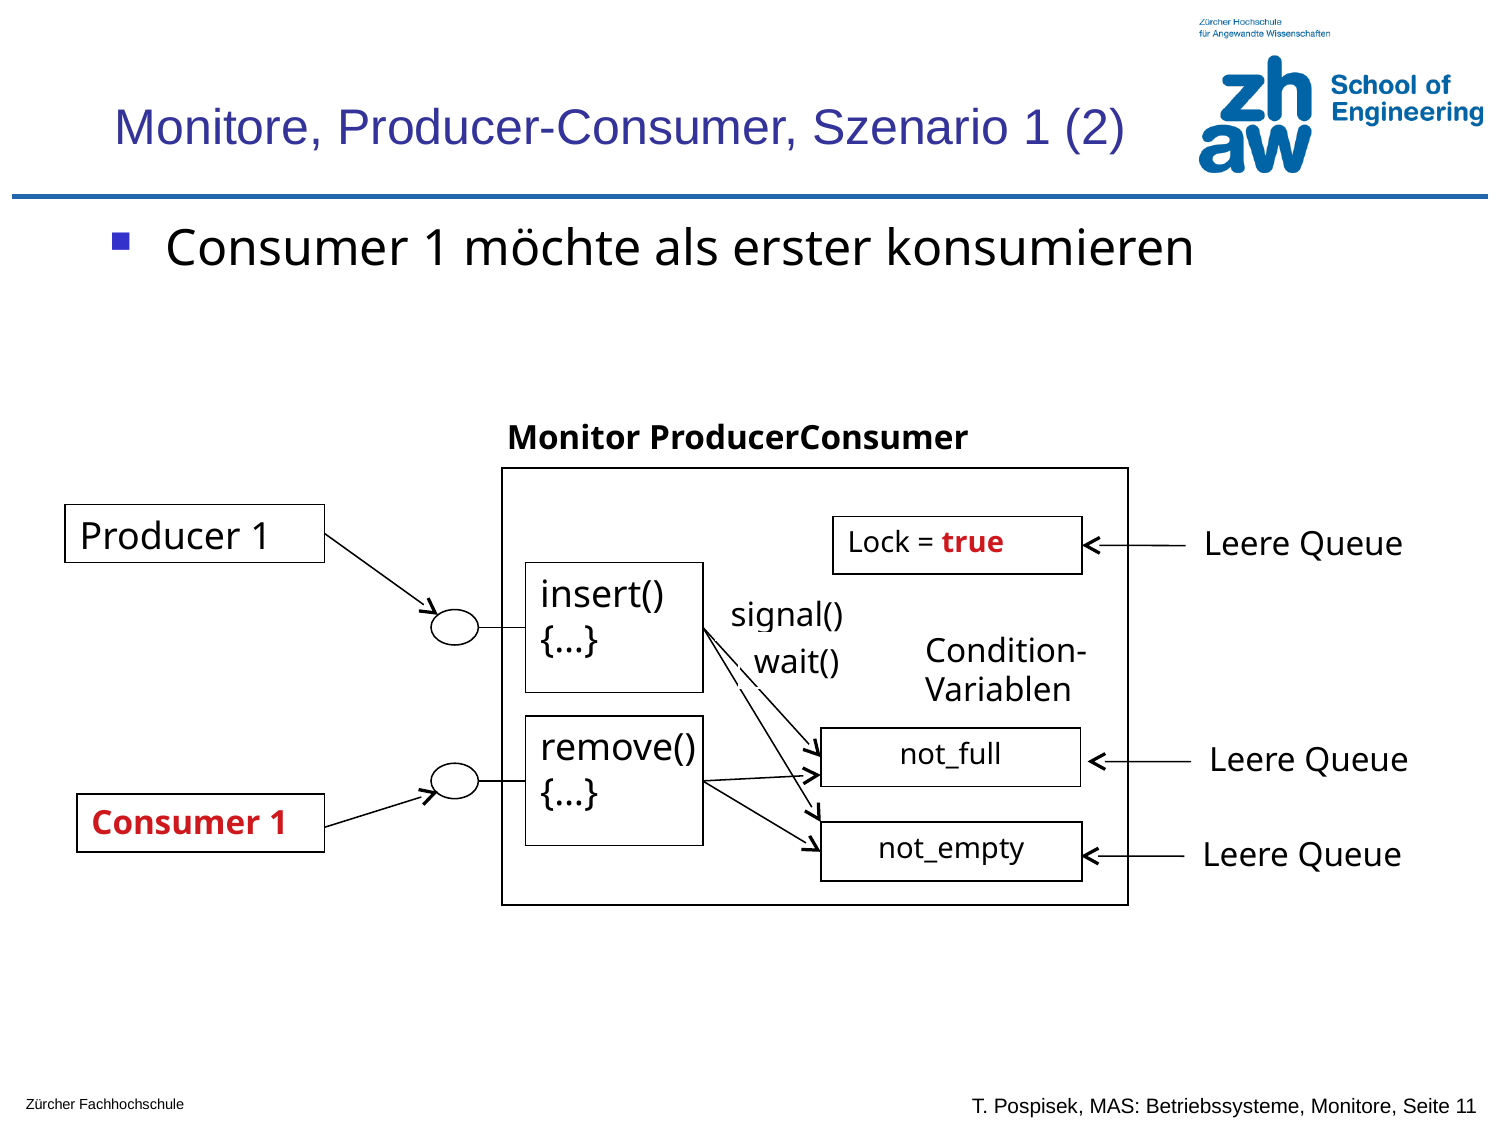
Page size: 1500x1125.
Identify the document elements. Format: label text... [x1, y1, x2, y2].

text_box Leere Queue [1188, 515, 1419, 570]
text_box not_full [820, 727, 1081, 787]
text_box [501, 628, 790, 780]
text_box [713, 641, 739, 683]
text_box wait() [739, 633, 855, 688]
text_box [430, 609, 479, 646]
text_box Condition- Variablen [910, 621, 1103, 716]
text_box insert() {…} [525, 562, 703, 693]
text_box Monitor ProducerConsumer [492, 408, 984, 464]
text_box Consumer 1 [76, 794, 325, 852]
text_box [501, 467, 1128, 905]
text_box not_empty [820, 822, 1082, 882]
text_box remove() {…} [525, 715, 703, 846]
text_box Leere Queue [1187, 825, 1418, 881]
text_box Consumer 1 möchte als erster konsumieren [94, 207, 1211, 283]
text_box [718, 641, 739, 664]
text_box Lock = true [832, 516, 1082, 575]
picture [1199, 19, 1483, 173]
text_box [430, 763, 479, 799]
title Monitore, Producer-Consumer, Szenario 1 (2) [99, 50, 1379, 163]
text_box Producer 1 [64, 504, 325, 563]
text_box signal() [715, 585, 859, 641]
text_box Leere Queue [1194, 731, 1425, 786]
